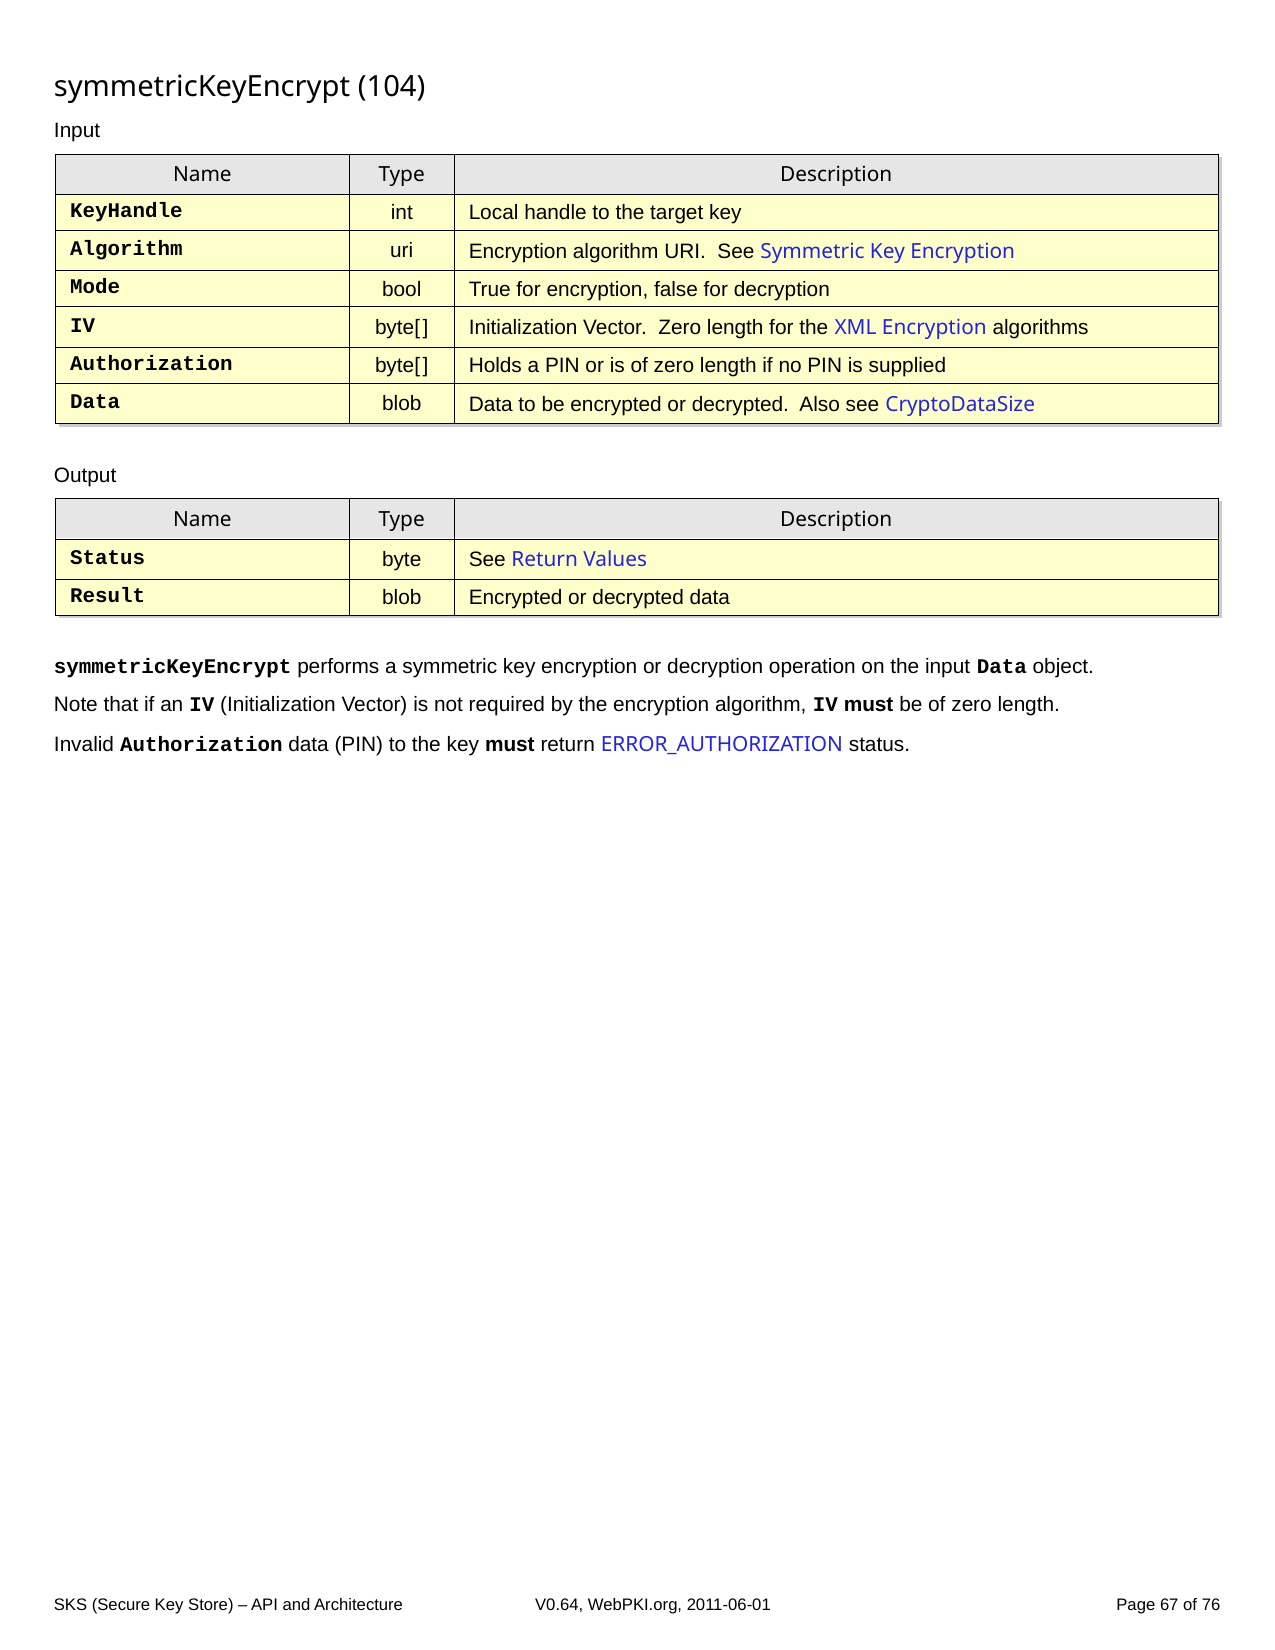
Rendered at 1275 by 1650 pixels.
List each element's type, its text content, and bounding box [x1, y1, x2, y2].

table_cell Authorization [56, 348, 349, 383]
table_header Name [56, 155, 349, 194]
table_cell Algorithm [56, 231, 349, 270]
table_cell Data to be encrypted or decrypted. Also see CryptoDataSize [455, 384, 1218, 423]
table_cell byte⁮[ ] [350, 307, 454, 347]
text Invalid Authorization data (PIN) to the key must return ERROR_AUTHORIZATION status. [54, 729, 1221, 758]
table_cell Encrypted or decrypted data [455, 580, 1218, 615]
table_cell See Return Values [455, 540, 1218, 579]
table_cell Result [56, 580, 349, 615]
table_cell Status [56, 540, 349, 579]
table_header Description [455, 155, 1218, 194]
table_header Type [350, 499, 454, 538]
table_cell bool [350, 271, 454, 306]
table_header Type [350, 155, 454, 194]
table_cell Initialization Vector. Zero length for the XML Encryption algorithms [455, 307, 1218, 347]
table_cell Holds a PIN or is of zero length if no PIN is supplied [455, 348, 1218, 383]
table_cell Mode [56, 271, 349, 306]
text symmetricKeyEncrypt performs a symmetric key encryption or decryption operation on the input Data object. [54, 654, 1221, 680]
table_cell blob [350, 384, 454, 423]
text Input [54, 118, 1221, 142]
table_cell Local handle to the target key [455, 195, 1218, 230]
subtitle symmetricKeyEncrypt (104) [54, 66, 1221, 105]
table_cell True for encryption, false for decryption [455, 271, 1218, 306]
table_cell KeyHandle [56, 195, 349, 230]
table_cell uri [350, 231, 454, 270]
table_header Name [56, 499, 349, 538]
table_cell Data [56, 384, 349, 423]
table_header Description [455, 499, 1218, 538]
table_cell IV [56, 307, 349, 347]
table_cell byte⁮[ ] [350, 348, 454, 383]
text Output [54, 462, 1221, 486]
text Note that if an IV (Initialization Vector) is not required by the encryption algorithm, IV must be of zero length. [54, 692, 1221, 718]
table_cell byte [350, 540, 454, 579]
table_cell Encryption algorithm URI. See Symmetric Key Encryption ‎ [455, 231, 1218, 270]
table_cell blob [350, 580, 454, 615]
table_cell int [350, 195, 454, 230]
